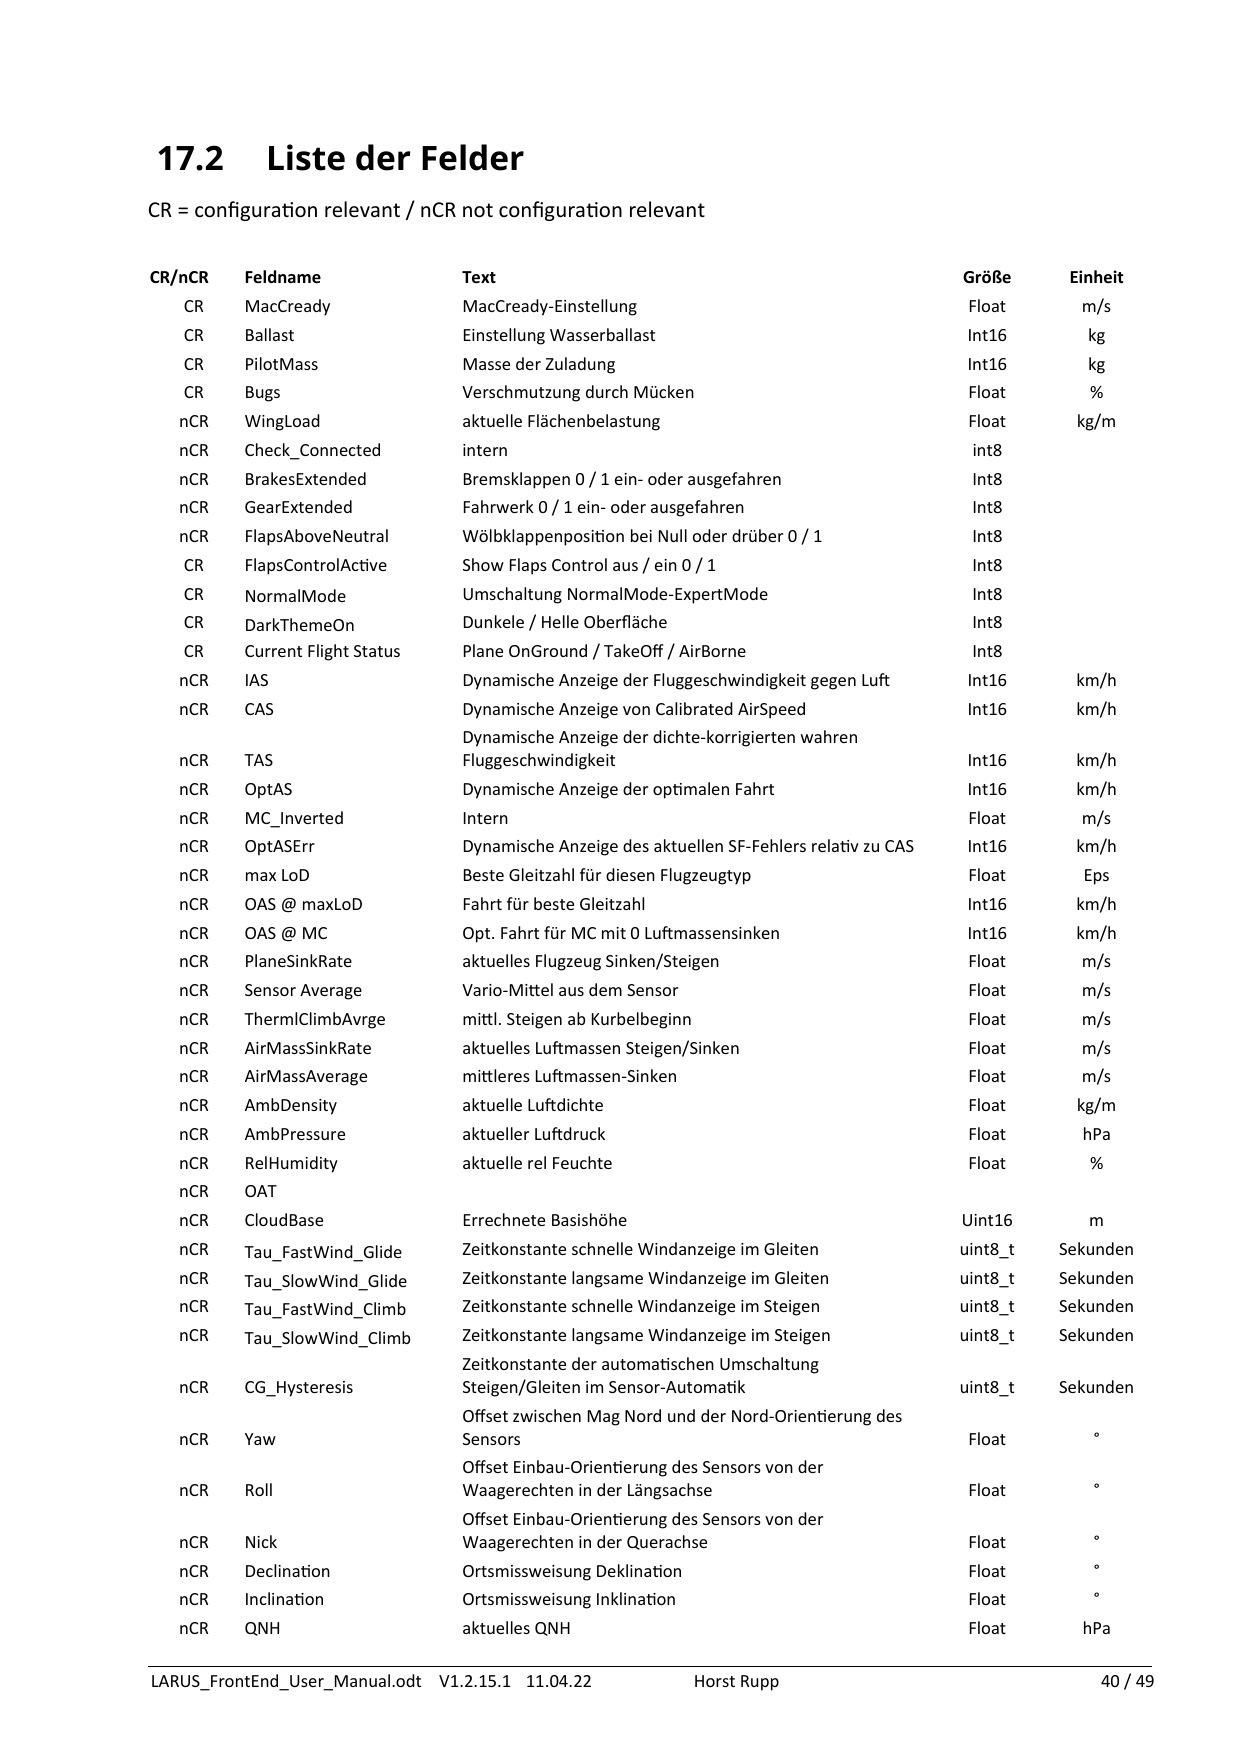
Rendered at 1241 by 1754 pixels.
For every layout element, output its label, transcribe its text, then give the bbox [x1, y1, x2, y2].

table_cell Int16 [930, 918, 1044, 947]
table_cell km/h [1044, 832, 1149, 860]
table_cell Offset Einbau-Orientierung des Sensors von der Waagerechten in der Längsachse [459, 1453, 930, 1504]
table_cell m/s [1044, 1033, 1149, 1062]
table_cell nCR [146, 493, 241, 521]
table_cell % [1044, 378, 1149, 406]
table_header Text [459, 260, 930, 291]
table_cell m/s [1044, 1004, 1149, 1033]
table_cell Float [930, 1119, 1044, 1148]
table_cell Nick [241, 1504, 459, 1556]
table_cell Zeitkonstante langsame Windanzeige im Steigen [459, 1320, 930, 1349]
table_cell nCR [146, 803, 241, 832]
table_cell Dunkele / Helle Oberfläche [459, 608, 930, 636]
table_cell Errechnete Basishöhe [459, 1205, 930, 1234]
table_cell Dynamische Anzeige der optimalen Fahrt [459, 774, 930, 803]
table_cell aktuelles QNH [459, 1613, 930, 1642]
table_cell Zeitkonstante schnelle Windanzeige im Gleiten [459, 1234, 930, 1263]
table_cell Check_Connected [241, 435, 459, 464]
table_cell BrakesExtended [241, 464, 459, 492]
table_cell MC_Inverted [241, 803, 459, 832]
table_cell Sekunden [1044, 1263, 1149, 1292]
table_cell m/s [1044, 291, 1149, 320]
table_cell nCR [146, 1148, 241, 1177]
text CR = configuration relevant / nCR not configuration relevant [148, 195, 1152, 223]
table_cell [930, 1177, 1044, 1205]
table_cell Int8 [930, 464, 1044, 492]
table_cell [1044, 550, 1149, 579]
table_cell kg/m [1044, 1090, 1149, 1119]
table_cell PilotMass [241, 349, 459, 377]
table_cell Int16 [930, 349, 1044, 377]
table_cell nCR [146, 1585, 241, 1613]
table_cell OAT [241, 1177, 459, 1205]
table_cell uint8_t [930, 1234, 1044, 1263]
table_cell CR [146, 579, 241, 607]
table_cell nCR [146, 1320, 241, 1349]
table_cell nCR [146, 1504, 241, 1556]
table_cell [1044, 493, 1149, 521]
table_cell Uint16 [930, 1205, 1044, 1234]
table_cell [1044, 521, 1149, 550]
table_cell mittleres Luftmassen-Sinken [459, 1062, 930, 1090]
table_cell Sekunden [1044, 1234, 1149, 1263]
table_cell ° [1044, 1453, 1149, 1504]
table_cell Int16 [930, 774, 1044, 803]
table_cell Int8 [930, 579, 1044, 607]
table_cell Float [930, 1453, 1044, 1504]
table_cell Sekunden [1044, 1292, 1149, 1320]
table_cell km/h [1044, 665, 1149, 694]
table_cell nCR [146, 1613, 241, 1642]
table_cell DarkThemeOn [241, 608, 459, 636]
table_cell Tau_FastWind_Glide [241, 1234, 459, 1263]
table_cell m [1044, 1205, 1149, 1234]
table_cell nCR [146, 1205, 241, 1234]
table_cell Float [930, 1033, 1044, 1062]
table_cell Masse der Zuladung [459, 349, 930, 377]
table_cell CR [146, 636, 241, 665]
table_cell nCR [146, 1062, 241, 1090]
table_cell AmbPressure [241, 1119, 459, 1148]
table_cell Dynamische Anzeige der Fluggeschwindigkeit gegen Luft [459, 665, 930, 694]
table_cell [1044, 579, 1149, 607]
table_cell Offset zwischen Mag Nord und der Nord-Orientierung des Sensors [459, 1401, 930, 1452]
table_cell Sekunden [1044, 1349, 1149, 1401]
table_cell kg [1044, 349, 1149, 377]
table_cell [459, 1177, 930, 1205]
table_cell QNH [241, 1613, 459, 1642]
table_cell Float [930, 1004, 1044, 1033]
table_cell CR [146, 378, 241, 406]
table_cell Int16 [930, 694, 1044, 722]
table_cell aktuelle Flächenbelastung [459, 406, 930, 435]
table_cell aktueller Luftdruck [459, 1119, 930, 1148]
table_cell Beste Gleitzahl für diesen Flugzeugtyp [459, 860, 930, 889]
table_cell Int16 [930, 832, 1044, 860]
table_cell Int8 [930, 493, 1044, 521]
table_cell ° [1044, 1556, 1149, 1584]
table_cell NormalMode [241, 579, 459, 607]
table_cell Offset Einbau-Orientierung des Sensors von der Waagerechten in der Querachse [459, 1504, 930, 1556]
table_cell Float [930, 947, 1044, 975]
table_cell PlaneSinkRate [241, 947, 459, 975]
table_cell Declination [241, 1556, 459, 1584]
table_cell Float [930, 1062, 1044, 1090]
table_cell Opt. Fahrt für MC mit 0 Luftmassensinken [459, 918, 930, 947]
table_cell CAS [241, 694, 459, 722]
table_cell nCR [146, 521, 241, 550]
table_cell ° [1044, 1504, 1149, 1556]
table_cell nCR [146, 435, 241, 464]
table_cell Int8 [930, 521, 1044, 550]
table_cell Ortsmissweisung Deklination [459, 1556, 930, 1584]
table_cell km/h [1044, 889, 1149, 918]
table_cell [1044, 1177, 1149, 1205]
table_cell [1044, 435, 1149, 464]
table_cell nCR [146, 1349, 241, 1401]
table_cell Sekunden [1044, 1320, 1149, 1349]
table_cell Float [930, 1148, 1044, 1177]
table_cell Float [930, 291, 1044, 320]
table_cell Float [930, 1613, 1044, 1642]
table_cell km/h [1044, 918, 1149, 947]
table_cell m/s [1044, 1062, 1149, 1090]
table_cell Zeitkonstante langsame Windanzeige im Gleiten [459, 1263, 930, 1292]
table_cell aktuelles Flugzeug Sinken/Steigen [459, 947, 930, 975]
table_cell nCR [146, 723, 241, 774]
table_cell Ballast [241, 320, 459, 349]
table_cell [1044, 608, 1149, 636]
table_cell uint8_t [930, 1292, 1044, 1320]
table_cell Einstellung Wasserballast [459, 320, 930, 349]
table_cell CR [146, 608, 241, 636]
table_cell [1044, 464, 1149, 492]
table_cell [1044, 636, 1149, 665]
table_cell ThermlClimbAvrge [241, 1004, 459, 1033]
table_cell int8 [930, 435, 1044, 464]
table_cell % [1044, 1148, 1149, 1177]
table_cell CG_Hysteresis [241, 1349, 459, 1401]
table_cell nCR [146, 832, 241, 860]
table_cell Ortsmissweisung Inklination [459, 1585, 930, 1613]
table_cell nCR [146, 975, 241, 1004]
table_cell Dynamische Anzeige des aktuellen SF-Fehlers relativ zu CAS [459, 832, 930, 860]
table_cell nCR [146, 694, 241, 722]
table_cell Verschmutzung durch Mücken [459, 378, 930, 406]
table_cell MacCready [241, 291, 459, 320]
table_cell CR [146, 550, 241, 579]
table_cell CR [146, 320, 241, 349]
table_cell uint8_t [930, 1349, 1044, 1401]
table_cell Fahrwerk 0 / 1 ein- oder ausgefahren [459, 493, 930, 521]
table_cell Tau_SlowWind_Climb [241, 1320, 459, 1349]
table_cell Eps [1044, 860, 1149, 889]
table_cell Int16 [930, 723, 1044, 774]
table_cell nCR [146, 1263, 241, 1292]
table_header CR/nCR [146, 260, 241, 291]
table_cell Sensor Average [241, 975, 459, 1004]
table_cell aktuelle rel Feuchte [459, 1148, 930, 1177]
table_cell Float [930, 1556, 1044, 1584]
table_cell km/h [1044, 723, 1149, 774]
table_cell Float [930, 975, 1044, 1004]
table_cell kg [1044, 320, 1149, 349]
table_cell nCR [146, 1401, 241, 1452]
table_cell max LoD [241, 860, 459, 889]
table_cell WingLoad [241, 406, 459, 435]
table_cell Int16 [930, 665, 1044, 694]
table_cell kg/m [1044, 406, 1149, 435]
table_header Größe [930, 260, 1044, 291]
table_cell Vario-Mittel aus dem Sensor [459, 975, 930, 1004]
table_cell IAS [241, 665, 459, 694]
table_cell AirMassAverage [241, 1062, 459, 1090]
table_cell AirMassSinkRate [241, 1033, 459, 1062]
table_cell km/h [1044, 774, 1149, 803]
table_cell nCR [146, 665, 241, 694]
table_cell Int8 [930, 608, 1044, 636]
table_cell Int16 [930, 889, 1044, 918]
table_cell OAS @ maxLoD [241, 889, 459, 918]
table_cell Plane OnGround / TakeOff / AirBorne [459, 636, 930, 665]
table_cell Int16 [930, 320, 1044, 349]
table_cell Dynamische Anzeige von Calibrated AirSpeed [459, 694, 930, 722]
table_cell Float [930, 803, 1044, 832]
table_cell Show Flaps Control aus / ein 0 / 1 [459, 550, 930, 579]
table_cell Float [930, 1090, 1044, 1119]
table_cell FlapsControlActive [241, 550, 459, 579]
table_cell nCR [146, 1292, 241, 1320]
table_cell nCR [146, 464, 241, 492]
table_cell nCR [146, 1119, 241, 1148]
table_cell Current Flight Status [241, 636, 459, 665]
table_cell Wölbklappenposition bei Null oder drüber 0 / 1 [459, 521, 930, 550]
table_cell Fahrt für beste Gleitzahl [459, 889, 930, 918]
table_cell Dynamische Anzeige der dichte-korrigierten wahren Fluggeschwindigkeit [459, 723, 930, 774]
table_cell uint8_t [930, 1263, 1044, 1292]
table_cell MacCready-Einstellung [459, 291, 930, 320]
table_cell OptASErr [241, 832, 459, 860]
table_cell km/h [1044, 694, 1149, 722]
table_cell aktuelles Luftmassen Steigen/Sinken [459, 1033, 930, 1062]
table_cell AmbDensity [241, 1090, 459, 1119]
table_cell CR [146, 349, 241, 377]
table_cell nCR [146, 860, 241, 889]
table_cell uint8_t [930, 1320, 1044, 1349]
table_header Feldname [241, 260, 459, 291]
table_cell m/s [1044, 975, 1149, 1004]
table_cell Inclination [241, 1585, 459, 1613]
table_cell FlapsAboveNeutral [241, 521, 459, 550]
table_cell nCR [146, 1004, 241, 1033]
table_cell nCR [146, 774, 241, 803]
table_cell m/s [1044, 947, 1149, 975]
table_cell Float [930, 378, 1044, 406]
table_cell Zeitkonstante schnelle Windanzeige im Steigen [459, 1292, 930, 1320]
table_cell Tau_FastWind_Climb [241, 1292, 459, 1320]
table_cell Float [930, 1401, 1044, 1452]
table_cell nCR [146, 947, 241, 975]
table_cell Umschaltung NormalMode-ExpertMode [459, 579, 930, 607]
table_cell mittl. Steigen ab Kurbelbeginn [459, 1004, 930, 1033]
table_cell Int8 [930, 550, 1044, 579]
table_cell ° [1044, 1585, 1149, 1613]
table_cell hPa [1044, 1613, 1149, 1642]
table_cell nCR [146, 918, 241, 947]
table_cell nCR [146, 889, 241, 918]
table_cell hPa [1044, 1119, 1149, 1148]
table_cell Int8 [930, 636, 1044, 665]
table_cell nCR [146, 1453, 241, 1504]
table_cell Intern [459, 803, 930, 832]
table_cell Float [930, 860, 1044, 889]
table_cell nCR [146, 1234, 241, 1263]
table_cell Float [930, 406, 1044, 435]
table_cell Yaw [241, 1401, 459, 1452]
table_cell nCR [146, 1177, 241, 1205]
table_cell Float [930, 1504, 1044, 1556]
table_cell Float [930, 1585, 1044, 1613]
table_cell Zeitkonstante der automatischen Umschaltung Steigen/Gleiten im Sensor-Automatik [459, 1349, 930, 1401]
table_cell Bremsklappen 0 / 1 ein- oder ausgefahren [459, 464, 930, 492]
table_cell aktuelle Luftdichte [459, 1090, 930, 1119]
subtitle Liste der Felder [148, 134, 1152, 180]
table_cell nCR [146, 406, 241, 435]
table_cell RelHumidity [241, 1148, 459, 1177]
table_cell OAS @ MC [241, 918, 459, 947]
table_cell OptAS [241, 774, 459, 803]
table_cell m/s [1044, 803, 1149, 832]
table_cell CloudBase [241, 1205, 459, 1234]
table_header Einheit [1044, 260, 1149, 291]
table_cell CR [146, 291, 241, 320]
table_cell Roll [241, 1453, 459, 1504]
table_cell nCR [146, 1033, 241, 1062]
table_cell ° [1044, 1401, 1149, 1452]
table_cell Bugs [241, 378, 459, 406]
table_cell nCR [146, 1556, 241, 1584]
table_cell Tau_SlowWind_Glide [241, 1263, 459, 1292]
table_cell intern [459, 435, 930, 464]
table_cell nCR [146, 1090, 241, 1119]
table_cell TAS [241, 723, 459, 774]
table_cell GearExtended [241, 493, 459, 521]
